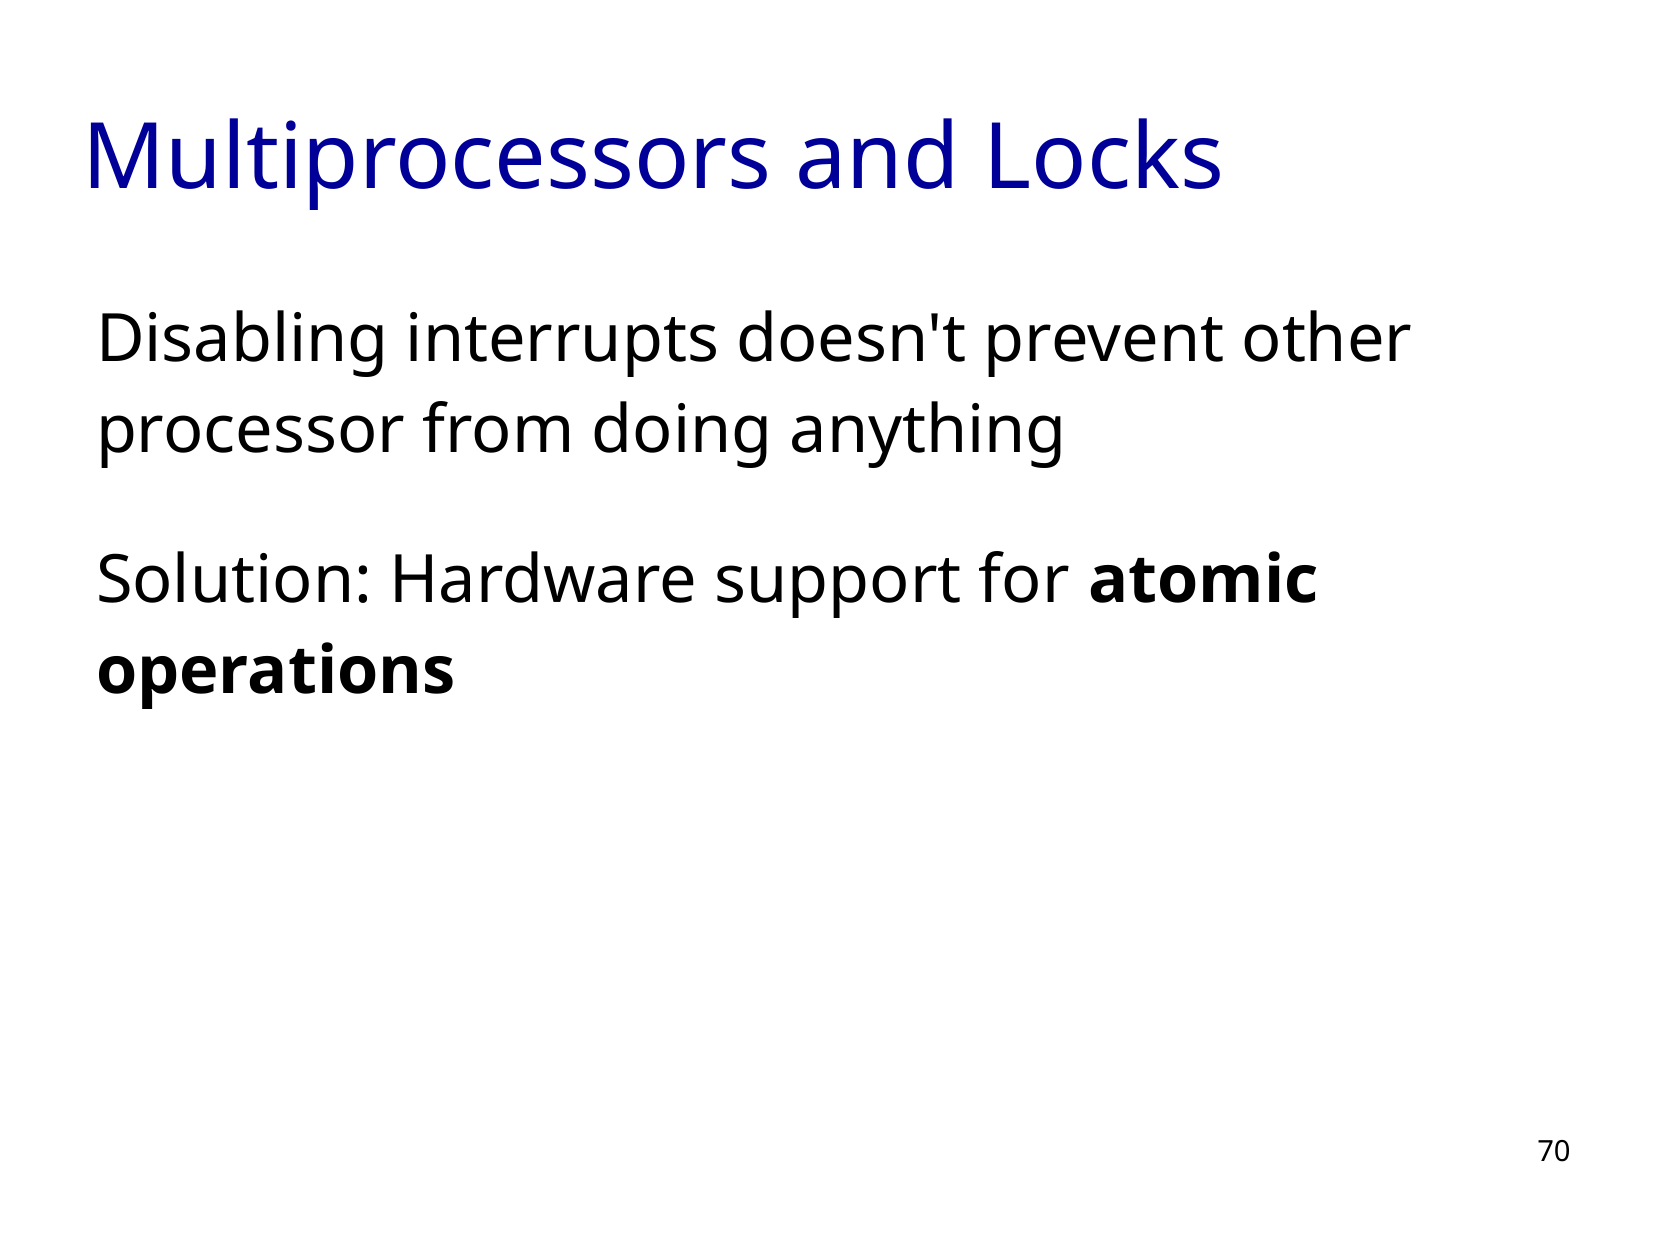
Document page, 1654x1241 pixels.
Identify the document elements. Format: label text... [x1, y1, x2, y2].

list Disabling interrupts doesn't prevent other processor from doing anything Solution: Hardware support for atomic operations [60, 290, 1571, 1096]
title Multiprocessors and Locks [82, 49, 1571, 257]
